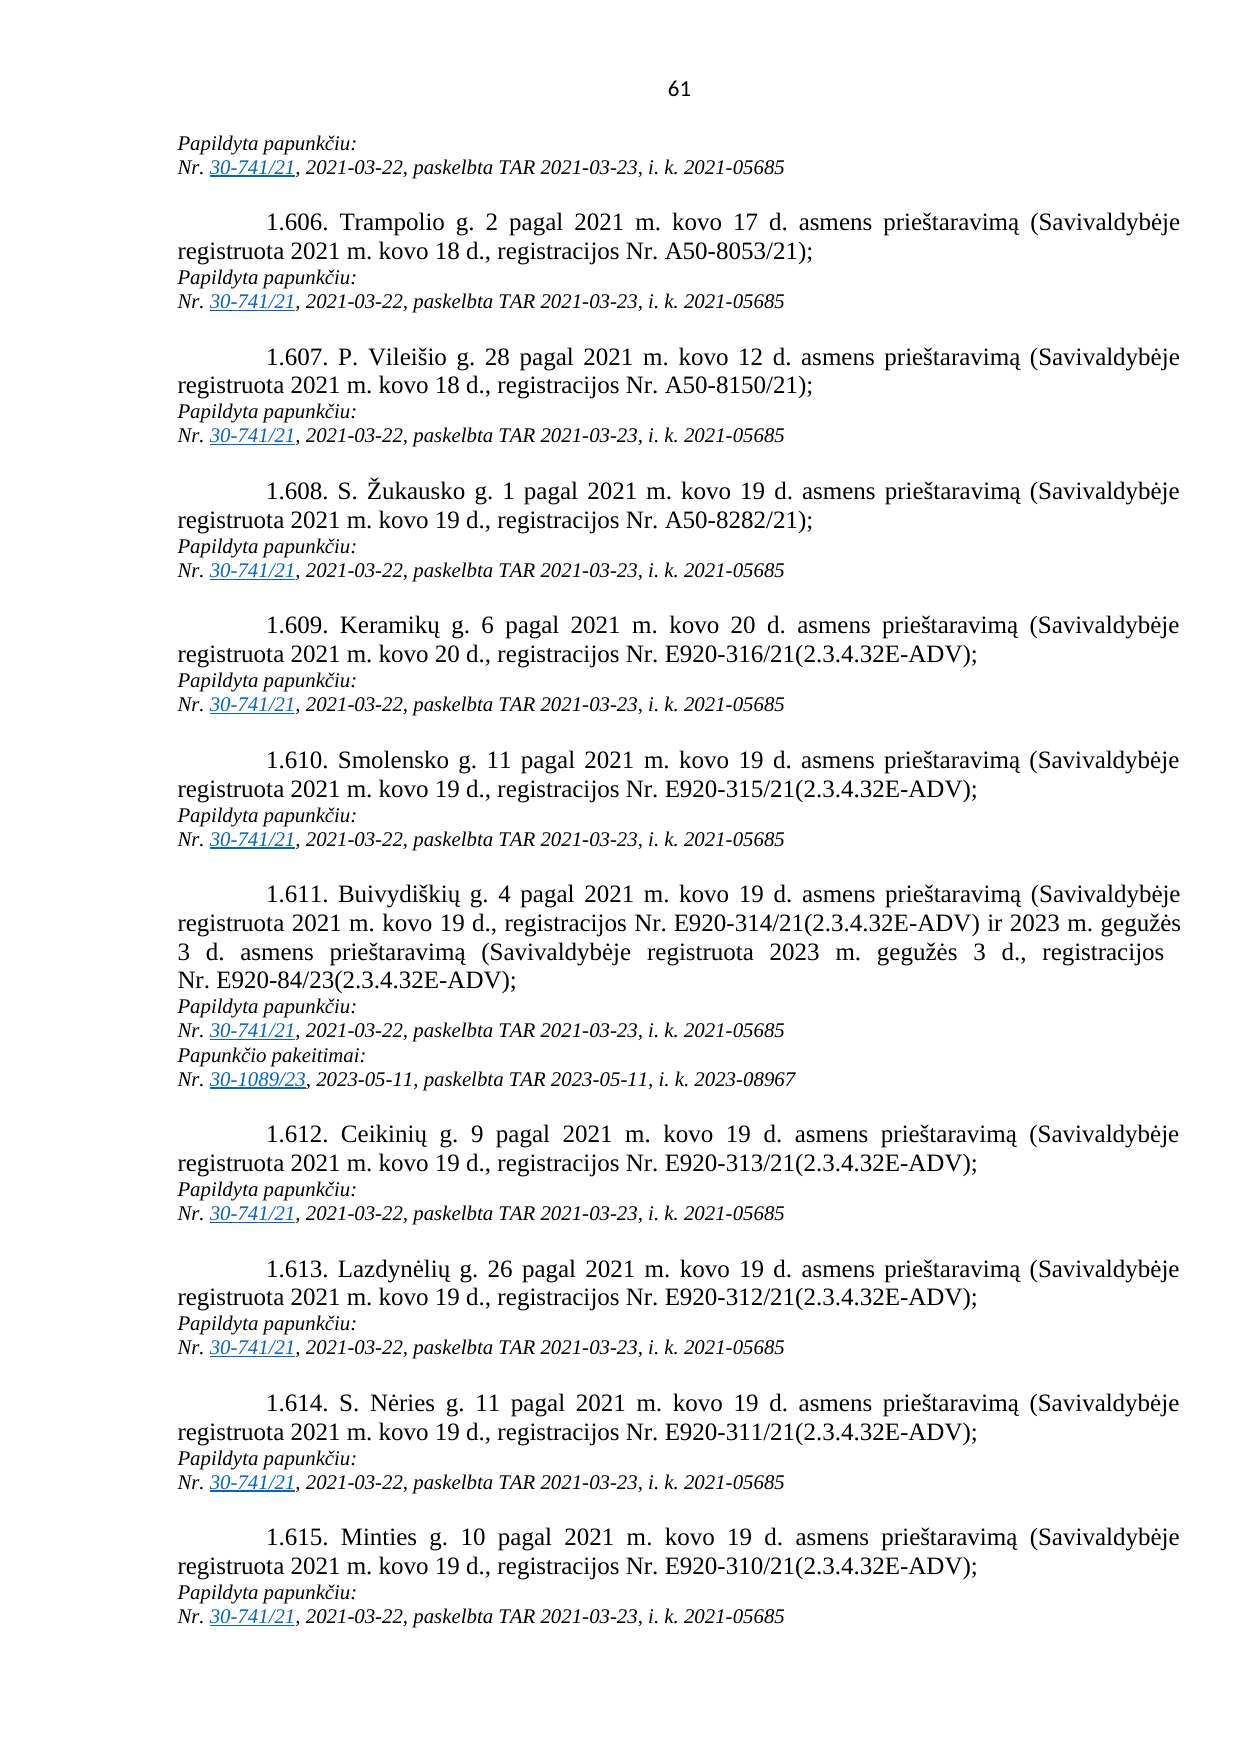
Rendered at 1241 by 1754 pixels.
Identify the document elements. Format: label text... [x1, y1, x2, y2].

text Nr. 30-741/21, 2021-03-22, paskelbta TAR 2021-03-23, i. k. 2021-05685 [177, 692, 1181, 716]
text Nr. 30-741/21, 2021-03-22, paskelbta TAR 2021-03-23, i. k. 2021-05685 [177, 1604, 1181, 1628]
text 1.607. P. Vileišio g. 28 pagal 2021 m. kovo 12 d. asmens prieštaravimą (Savivaldybėje registruota 2021 m. kovo 18 d., registracijos Nr. A50-8150/21); [177, 342, 1181, 399]
text Nr. 30-741/21, 2021-03-22, paskelbta TAR 2021-03-23, i. k. 2021-05685 [177, 1201, 1181, 1225]
text Nr. 30-741/21, 2021-03-22, paskelbta TAR 2021-03-23, i. k. 2021-05685 [177, 827, 1181, 851]
text 1.613. Lazdynėlių g. 26 pagal 2021 m. kovo 19 d. asmens prieštaravimą (Savivaldybėje registruota 2021 m. kovo 19 d., registracijos Nr. E920-312/21(2.3.4.32E-ADV); [177, 1254, 1181, 1311]
text 1.614. S. Nėries g. 11 pagal 2021 m. kovo 19 d. asmens prieštaravimą (Savivaldybėje registruota 2021 m. kovo 19 d., registracijos Nr. E920-311/21(2.3.4.32E-ADV); [177, 1388, 1181, 1446]
text Nr. 30-741/21, 2021-03-22, paskelbta TAR 2021-03-23, i. k. 2021-05685 [177, 155, 1181, 179]
text 1.612. Ceikinių g. 9 pagal 2021 m. kovo 19 d. asmens prieštaravimą (Savivaldybėje registruota 2021 m. kovo 19 d., registracijos Nr. E920-313/21(2.3.4.32E-ADV); [177, 1119, 1181, 1177]
text Papildyta papunkčiu: [177, 1580, 1181, 1604]
text 1.611. Buivydiškių g. 4 pagal 2021 m. kovo 19 d. asmens prieštaravimą (Savivaldybėje registruota 2021 m. kovo 19 d., registracijos Nr. E920-314/21(2.3.4.32E-ADV) ir 2023 m. gegužės 3 d. asmens prieštaravimą (Savivaldybėje registruota 2023 m. gegužės 3 d., registracijos Nr. E920-84/23(2.3.4.32E-ADV); [177, 879, 1181, 994]
text Nr. 30-741/21, 2021-03-22, paskelbta TAR 2021-03-23, i. k. 2021-05685 [177, 1470, 1181, 1494]
text 1.610. Smolensko g. 11 pagal 2021 m. kovo 19 d. asmens prieštaravimą (Savivaldybėje registruota 2021 m. kovo 19 d., registracijos Nr. E920-315/21(2.3.4.32E-ADV); [177, 745, 1181, 802]
text 1.609. Keramikų g. 6 pagal 2021 m. kovo 20 d. asmens prieštaravimą (Savivaldybėje registruota 2021 m. kovo 20 d., registracijos Nr. E920-316/21(2.3.4.32E-ADV); [177, 611, 1181, 668]
text Nr. 30-741/21, 2021-03-22, paskelbta TAR 2021-03-23, i. k. 2021-05685 [177, 558, 1181, 582]
text Papildyta papunkčiu: [177, 399, 1181, 423]
text Papildyta papunkčiu: [177, 1311, 1181, 1335]
text Papildyta papunkčiu: [177, 131, 1181, 155]
text 1.608. S. Žukausko g. 1 pagal 2021 m. kovo 19 d. asmens prieštaravimą (Savivaldybėje registruota 2021 m. kovo 19 d., registracijos Nr. A50-8282/21); [177, 476, 1181, 534]
text Papildyta papunkčiu: [177, 1446, 1181, 1470]
text Nr. 30-1089/23, 2023-05-11, paskelbta TAR 2023-05-11, i. k. 2023-08967 [177, 1067, 1181, 1091]
text Papildyta papunkčiu: [177, 534, 1181, 558]
text Nr. 30-741/21, 2021-03-22, paskelbta TAR 2021-03-23, i. k. 2021-05685 [177, 423, 1181, 447]
text Nr. 30-741/21, 2021-03-22, paskelbta TAR 2021-03-23, i. k. 2021-05685 [177, 1018, 1181, 1042]
text 1.615. Minties g. 10 pagal 2021 m. kovo 19 d. asmens prieštaravimą (Savivaldybėje registruota 2021 m. kovo 19 d., registracijos Nr. E920-310/21(2.3.4.32E-ADV); [177, 1522, 1181, 1580]
text Papunkčio pakeitimai: [177, 1042, 1181, 1067]
text Papildyta papunkčiu: [177, 668, 1181, 692]
text Nr. 30-741/21, 2021-03-22, paskelbta TAR 2021-03-23, i. k. 2021-05685 [177, 289, 1181, 313]
text 1.606. Trampolio g. 2 pagal 2021 m. kovo 17 d. asmens prieštaravimą (Savivaldybėje registruota 2021 m. kovo 18 d., registracijos Nr. A50-8053/21); [177, 207, 1181, 265]
text Papildyta papunkčiu: [177, 802, 1181, 827]
text Papildyta papunkčiu: [177, 994, 1181, 1018]
text Papildyta papunkčiu: [177, 1177, 1181, 1201]
text Nr. 30-741/21, 2021-03-22, paskelbta TAR 2021-03-23, i. k. 2021-05685 [177, 1335, 1181, 1359]
text Papildyta papunkčiu: [177, 265, 1181, 289]
